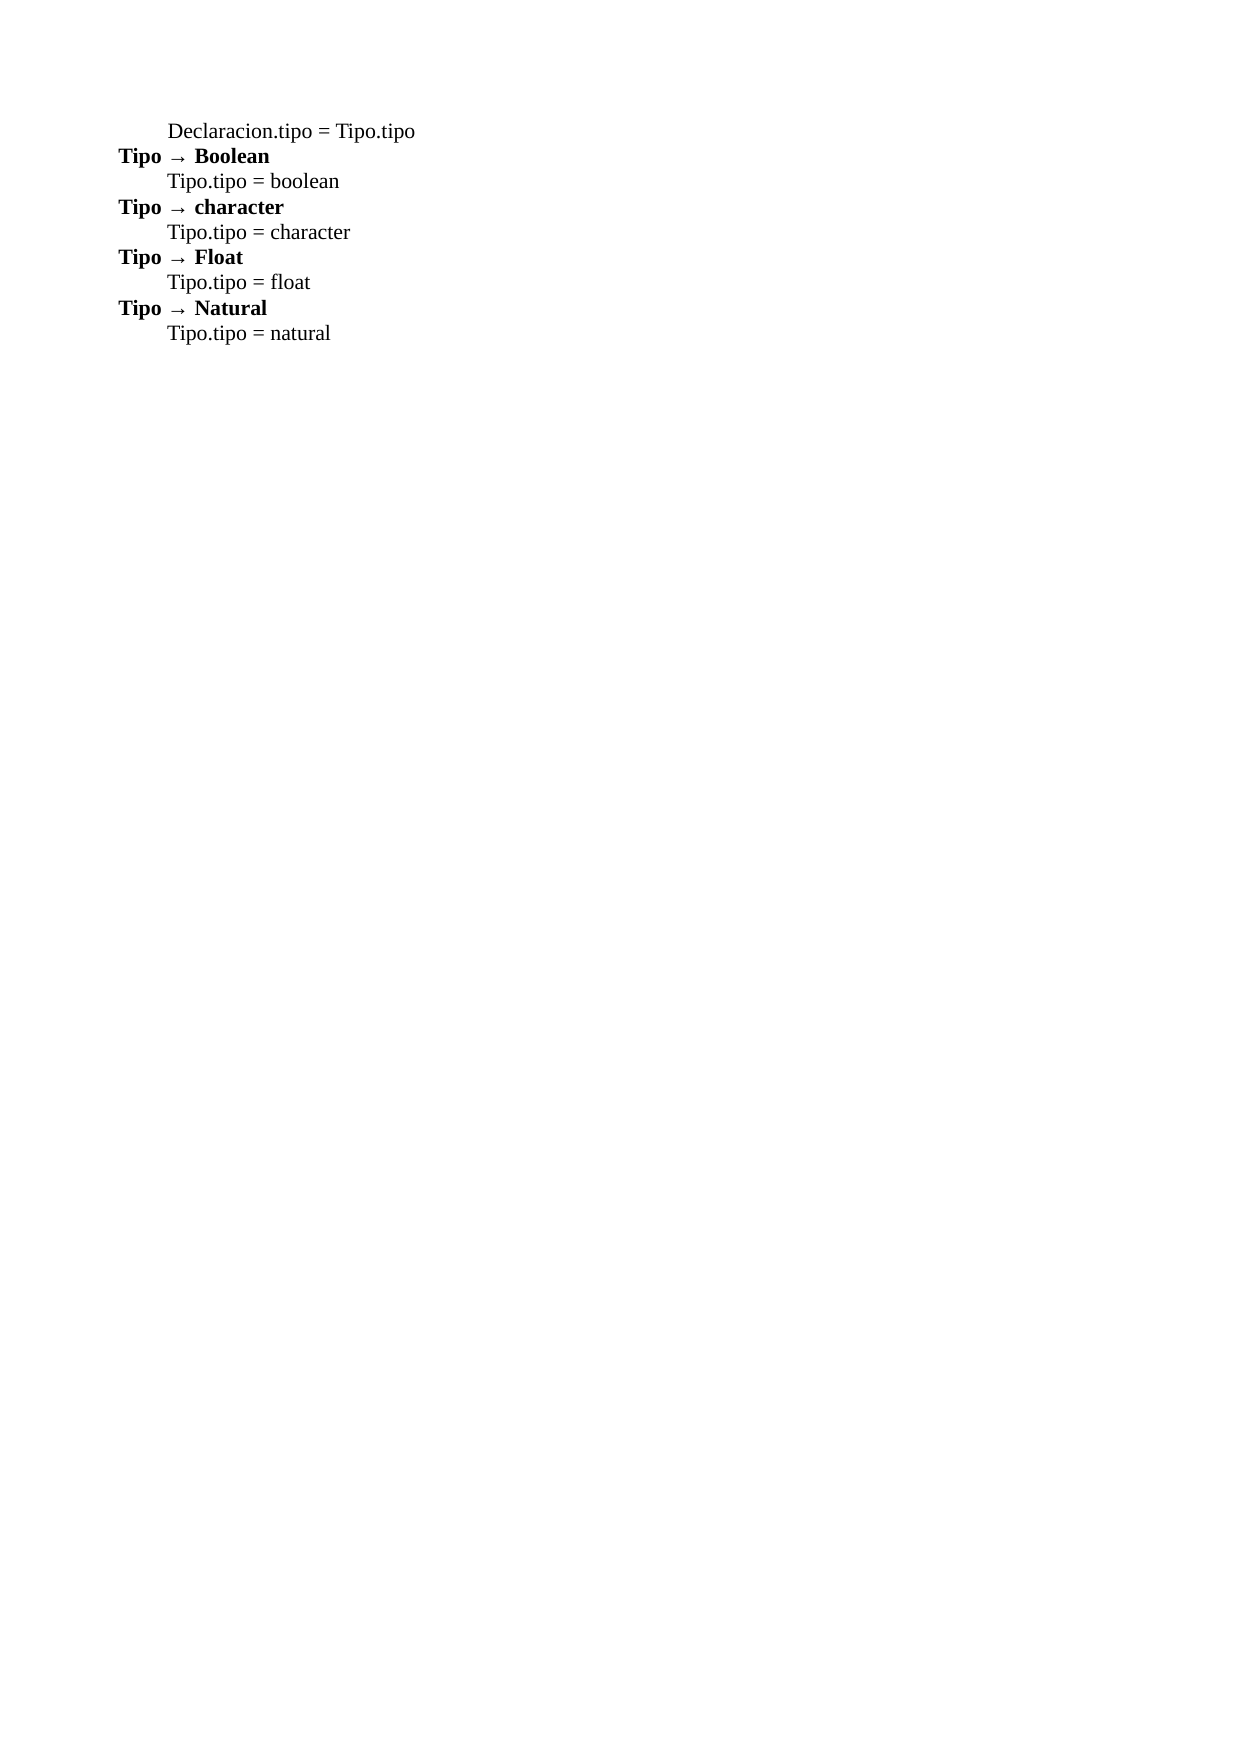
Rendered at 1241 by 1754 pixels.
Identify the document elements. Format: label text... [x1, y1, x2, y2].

text Tipo.tipo = boolean [118, 168, 1122, 194]
text Declaracion.tipo = Tipo.tipo [118, 118, 1122, 143]
text Tipo.tipo = character [118, 219, 1122, 244]
text Tipo → Float [118, 244, 1122, 269]
text Tipo.tipo = natural [118, 320, 1122, 345]
text Tipo → Natural [118, 294, 1122, 320]
text Tipo → character [118, 194, 1122, 219]
text Tipo.tipo = float [118, 269, 1122, 294]
text Tipo → Boolean [118, 143, 1122, 168]
